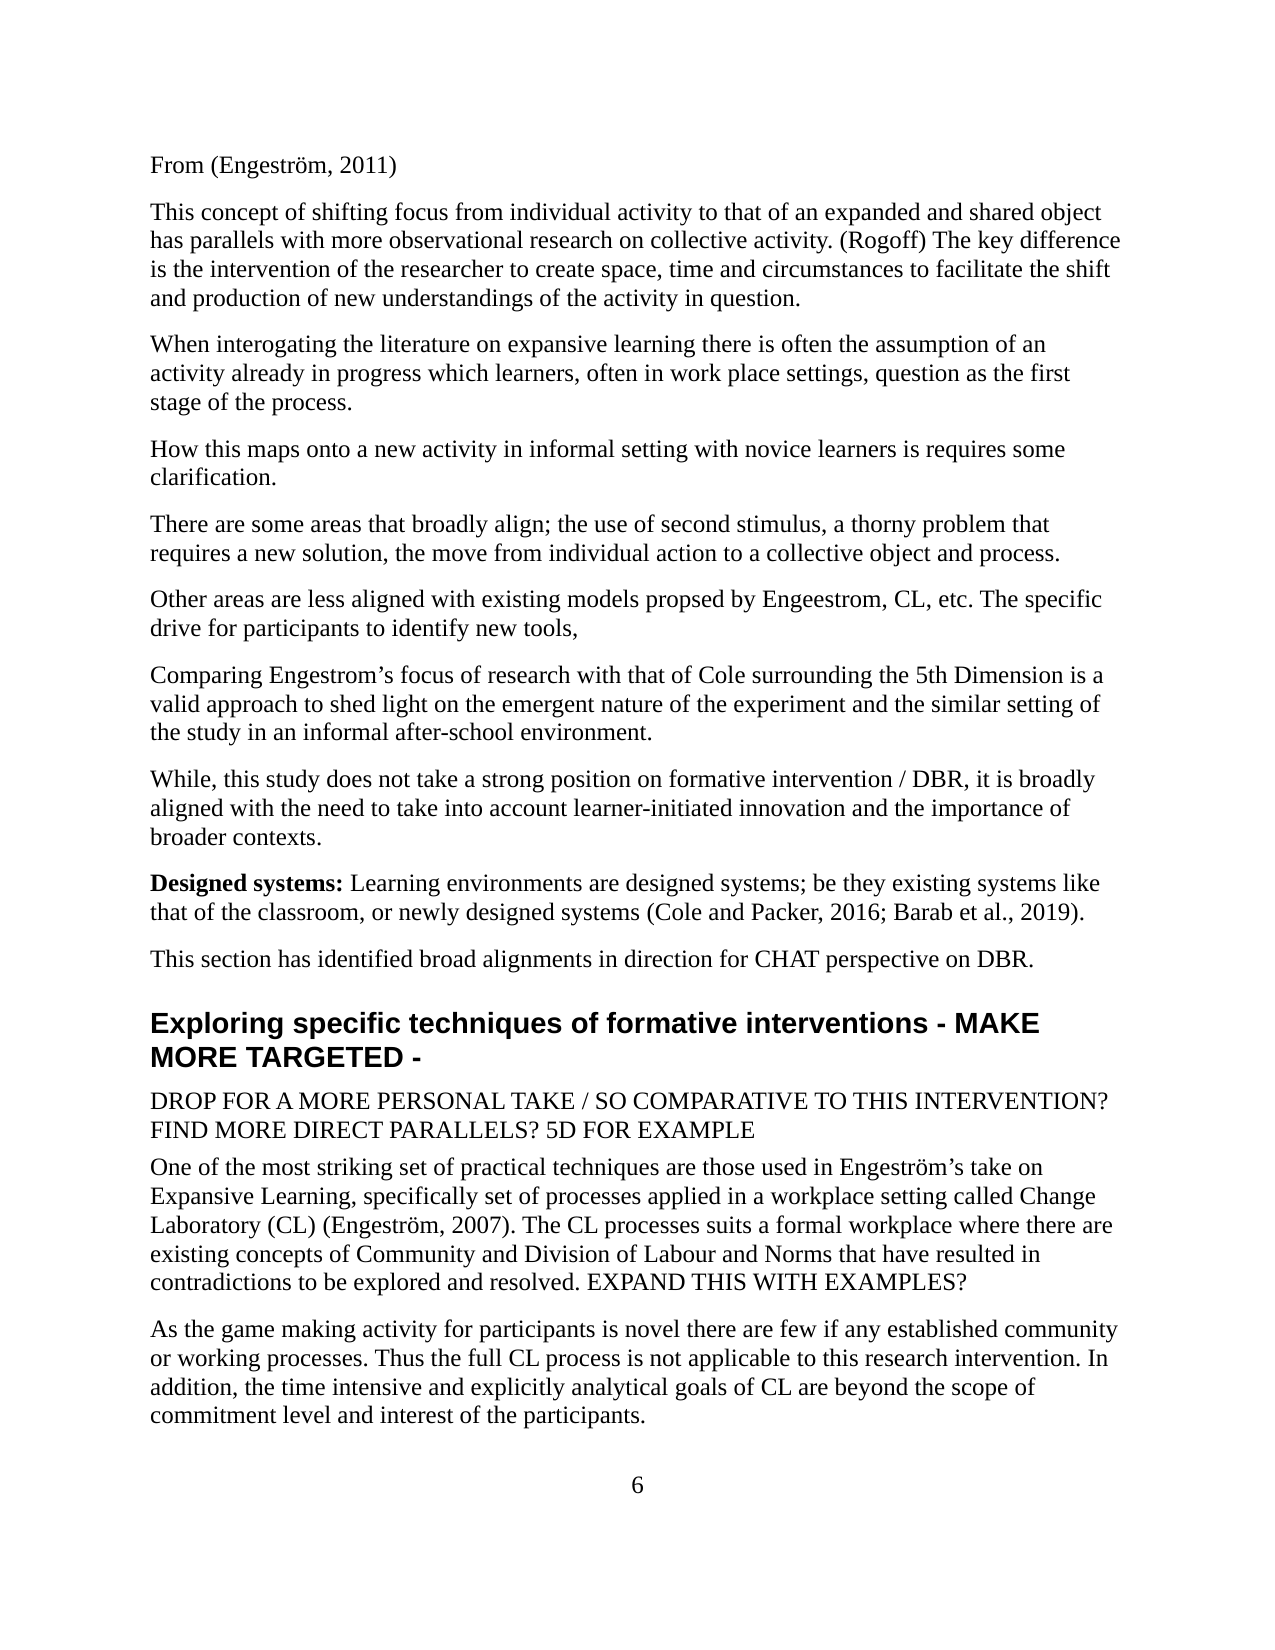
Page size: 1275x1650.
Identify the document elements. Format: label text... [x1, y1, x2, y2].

text From (Engeström, 2011) [150, 150, 1125, 179]
text How this maps onto a new activity in informal setting with novice learners is requires some clarification. [150, 434, 1125, 491]
text DROP FOR A MORE PERSONAL TAKE / SO COMPARATIVE TO THIS INTERVENTION? FIND MORE DIRECT PARALLELS? 5D FOR EXAMPLE [150, 1086, 1125, 1143]
text There are some areas that broadly align; the use of second stimulus, a thorny problem that requires a new solution, the move from individual action to a collective object and process. [150, 509, 1125, 567]
text This section has identified broad alignments in direction for CHAT perspective on DBR. [150, 944, 1125, 972]
text Designed systems: Learning environments are designed systems; be they existing systems like that of the classroom, or newly designed systems (Cole and Packer, 2016; Barab et al., 2019). [150, 868, 1125, 926]
text One of the most striking set of practical techniques are those used in Engeström’s take on Expansive Learning, specifically set of processes applied in a workplace setting called Change Laboratory (CL) (Engeström, 2007). The CL processes suits a formal workplace where there are existing concepts of Community and Division of Labour and Norms that have resulted in contradictions to be explored and resolved. EXPAND THIS WITH EXAMPLES? [150, 1152, 1125, 1296]
text Other areas are less aligned with existing models propsed by Engeestrom, CL, etc. The specific drive for participants to identify new tools, [150, 584, 1125, 642]
text While, this study does not take a strong position on formative intervention / DBR, it is broadly aligned with the need to take into account learner-initiated innovation and the importance of broader contexts. [150, 764, 1125, 850]
text When interogating the literature on expansive learning there is often the assumption of an activity already in progress which learners, often in work place settings, question as the first stage of the process. [150, 329, 1125, 416]
text Comparing Engestrom’s focus of research with that of Cole surrounding the 5th Dimension is a valid approach to shed light on the emergent nature of the experiment and the similar setting of the study in an informal after-school environment. [150, 660, 1125, 746]
text This concept of shifting focus from individual activity to that of an expanded and shared object has parallels with more observational research on collective activity. (Rogoff) The key difference is the intervention of the researcher to create space, time and circumstances to facilitate the shift and production of new understandings of the activity in question. [150, 197, 1125, 312]
text As the game making activity for participants is novel there are few if any established community or working processes. Thus the full CL process is not applicable to this research intervention. In addition, the time intensive and explicitly analytical goals of CL are beyond the scope of commitment level and interest of the participants. [150, 1314, 1125, 1429]
subtitle Exploring specific techniques of formative interventions - MAKE MORE TARGETED - [150, 1006, 1125, 1073]
